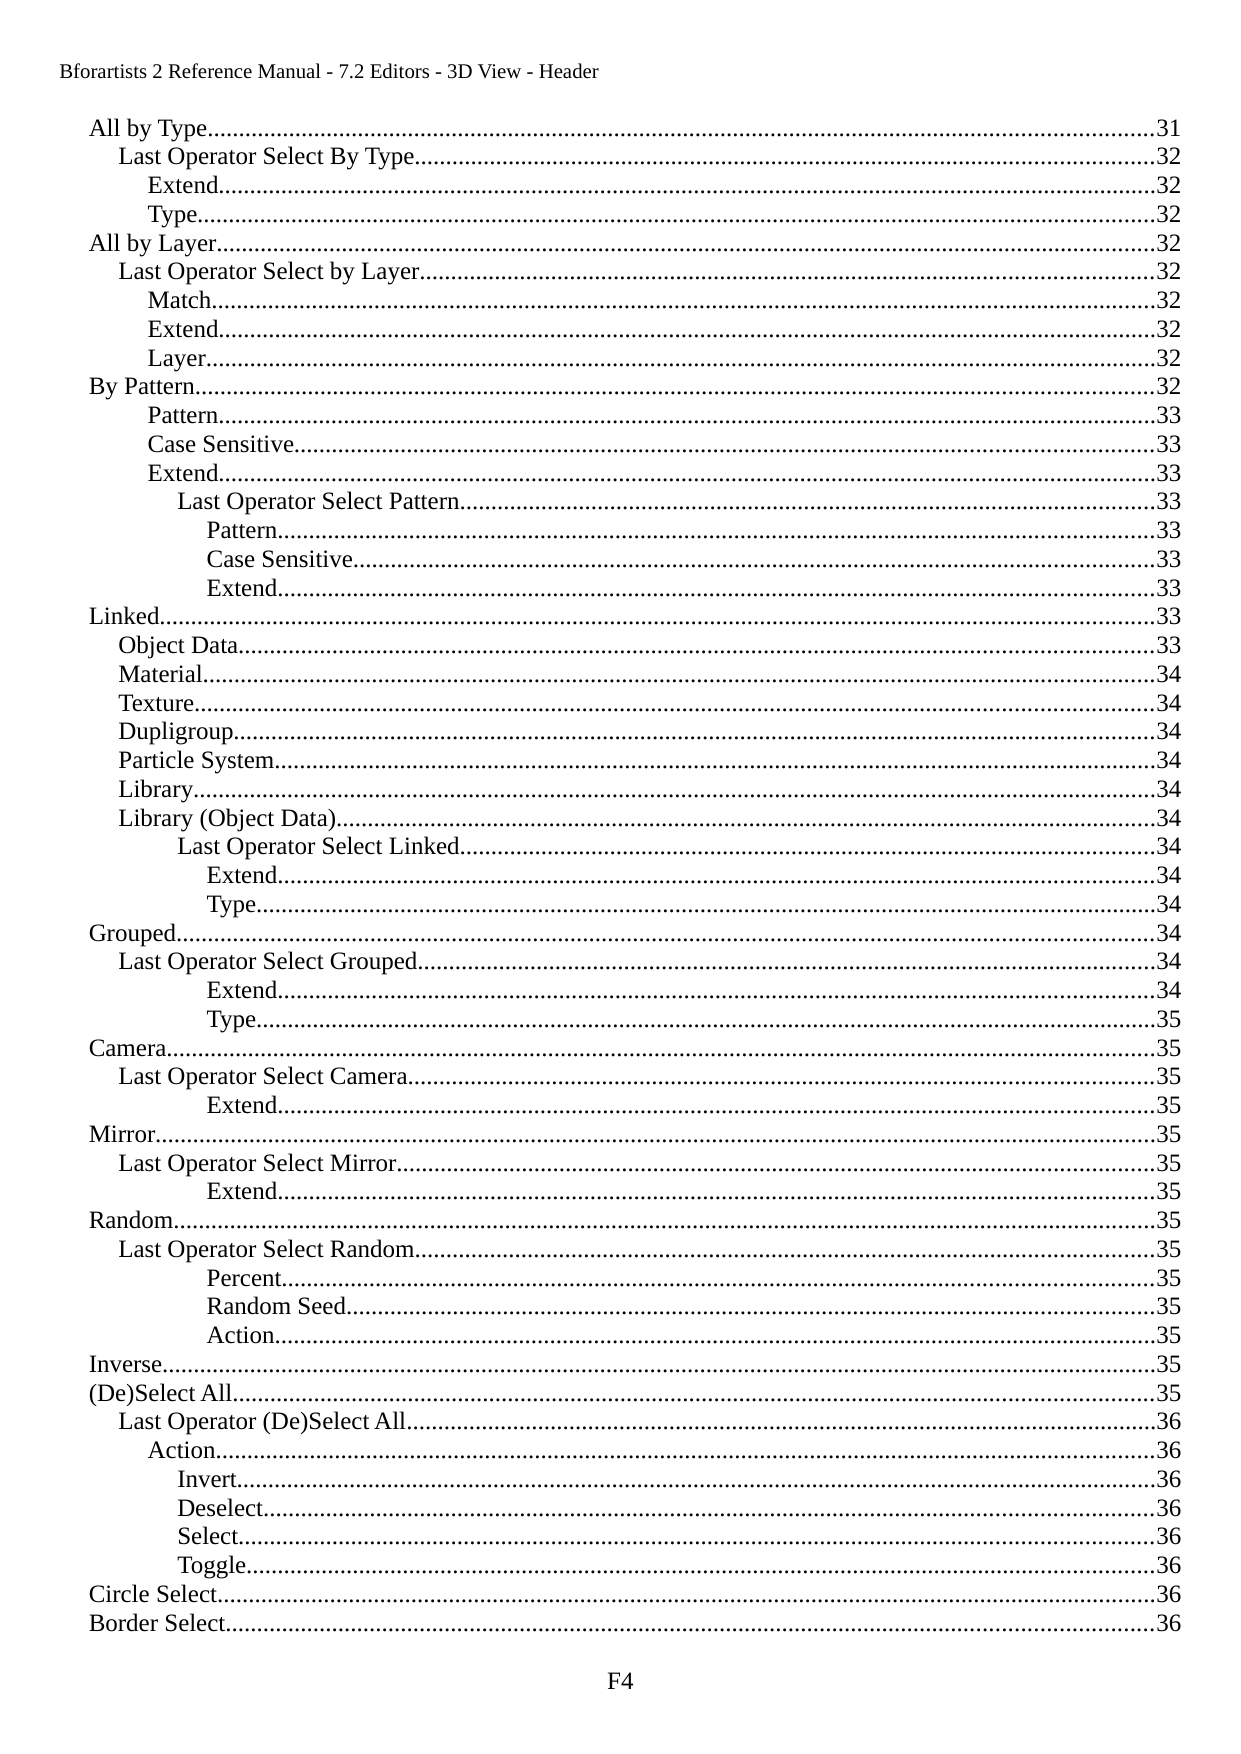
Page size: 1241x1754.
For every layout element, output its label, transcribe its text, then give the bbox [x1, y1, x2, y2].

text Random Seed 35 [206, 1291, 1181, 1320]
text Type 35 [206, 1004, 1181, 1033]
text Action 36 [147, 1435, 1181, 1464]
text Object Data 33 [118, 630, 1181, 659]
text Pattern 33 [206, 515, 1181, 544]
text Layer 32 [147, 343, 1181, 371]
text Grouped 34 [88, 918, 1181, 946]
text Library (Object Data) 34 [118, 803, 1181, 831]
text All by Type 31 [88, 113, 1181, 141]
text Pattern 33 [147, 400, 1181, 429]
text Mirror 35 [88, 1119, 1181, 1148]
text (De)Select All 35 [88, 1378, 1181, 1406]
text Last Operator Select Camera 35 [118, 1061, 1181, 1090]
text Extend 33 [147, 458, 1181, 486]
text Last Operator Select Mirror 35 [118, 1148, 1181, 1176]
text Extend 35 [206, 1176, 1181, 1205]
text Dupligroup 34 [118, 716, 1181, 745]
text Case Sensitive 33 [206, 544, 1181, 573]
text Camera 35 [88, 1033, 1181, 1061]
text Match 32 [147, 285, 1181, 314]
text Linked 33 [88, 601, 1181, 630]
text Case Sensitive 33 [147, 429, 1181, 458]
text Material 34 [118, 659, 1181, 688]
text Extend 33 [206, 573, 1181, 601]
text Action 35 [206, 1320, 1181, 1349]
text Random 35 [88, 1205, 1181, 1234]
text Last Operator Select Random 35 [118, 1234, 1181, 1263]
text Extend 35 [206, 1090, 1181, 1119]
text Select 36 [177, 1521, 1181, 1550]
text Extend 34 [206, 860, 1181, 889]
text Last Operator Select by Layer 32 [118, 256, 1181, 285]
text Extend 32 [147, 314, 1181, 343]
text Invert 36 [177, 1464, 1181, 1493]
text Library 34 [118, 774, 1181, 803]
text All by Layer 32 [88, 228, 1181, 256]
text Type 34 [206, 889, 1181, 918]
text Extend 34 [206, 975, 1181, 1004]
text Toggle 36 [177, 1550, 1181, 1579]
text Inverse 35 [88, 1349, 1181, 1378]
text Extend 32 [147, 170, 1181, 199]
text Type 32 [147, 199, 1181, 228]
text Circle Select 36 [88, 1579, 1181, 1608]
text Last Operator Select Pattern 33 [177, 486, 1181, 515]
text Deselect 36 [177, 1493, 1181, 1521]
text Last Operator Select Grouped 34 [118, 946, 1181, 975]
text Percent 35 [206, 1263, 1181, 1291]
text Border Select 36 [88, 1608, 1181, 1636]
text Last Operator (De)Select All 36 [118, 1406, 1181, 1435]
text Last Operator Select By Type 32 [118, 141, 1181, 170]
text Particle System 34 [118, 745, 1181, 774]
text Last Operator Select Linked 34 [177, 831, 1181, 860]
text Texture 34 [118, 688, 1181, 716]
text By Pattern 32 [88, 371, 1181, 400]
